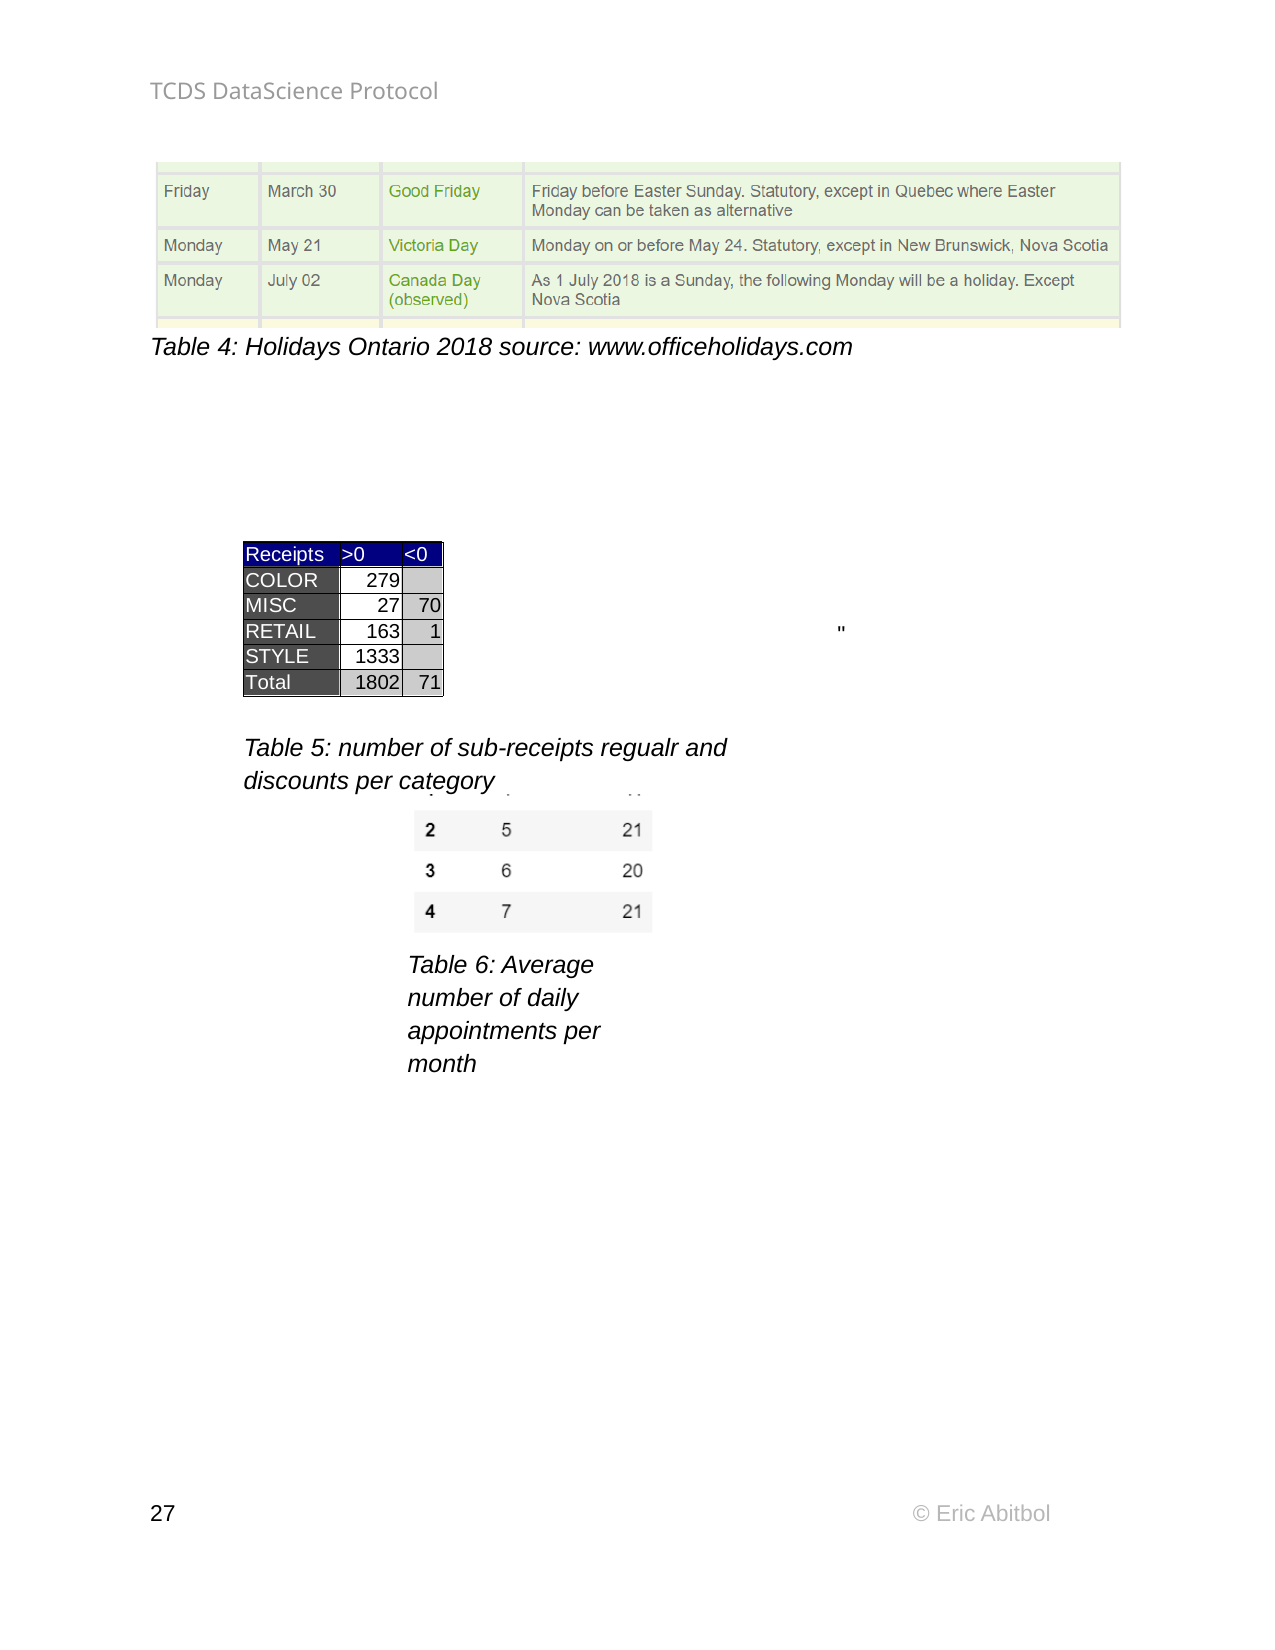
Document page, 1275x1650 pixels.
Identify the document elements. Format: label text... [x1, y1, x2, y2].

text Table 4: Holidays Ontario 2018 source: www.officeholidays.com [150, 328, 1125, 361]
text Table 5: number of sub-receipts regualr and discounts per category [243, 542, 837, 794]
picture [407, 794, 670, 941]
text Table 6: Average number of daily appointments per month [407, 941, 670, 1078]
picture [150, 162, 1125, 328]
text " [837, 621, 1125, 647]
text [150, 621, 243, 647]
